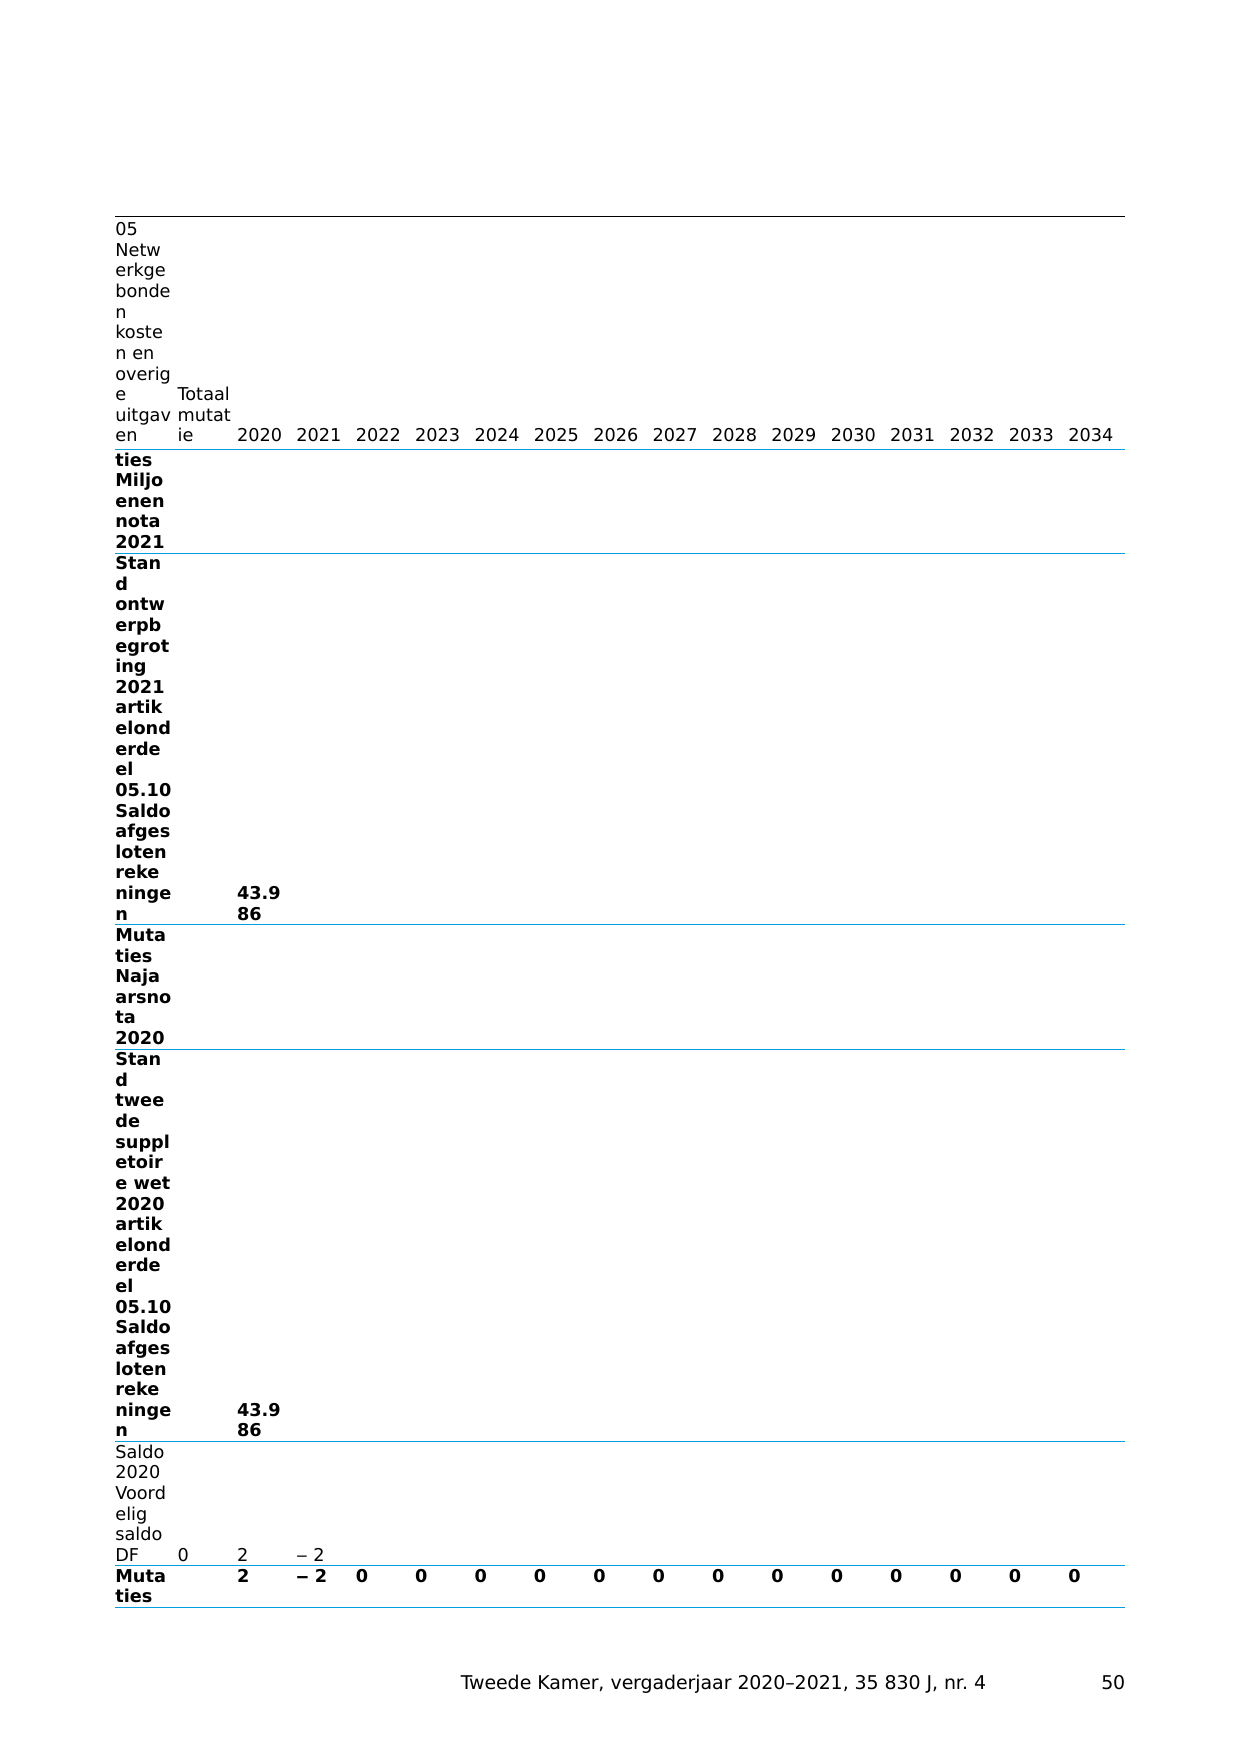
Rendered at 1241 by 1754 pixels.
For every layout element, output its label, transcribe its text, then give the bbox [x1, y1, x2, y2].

table_cell [234, 925, 293, 1049]
table_cell [1006, 1442, 1065, 1565]
table_cell Totaal mutatie [175, 217, 234, 449]
table_cell [1065, 1442, 1125, 1565]
table_cell 2029 [768, 217, 828, 449]
table_cell 0 [471, 1566, 531, 1607]
table_cell 2022 [353, 217, 412, 449]
table_cell [650, 450, 709, 553]
table_cell [590, 554, 649, 924]
table_cell [590, 1050, 649, 1441]
table_cell Saldo 2020 Voordelig saldo DF [115, 1442, 174, 1565]
table_cell 2034 [1065, 217, 1125, 449]
table_cell [828, 554, 887, 924]
table_cell 2023 [412, 217, 471, 449]
table_cell [768, 1050, 828, 1441]
table_cell [650, 1050, 709, 1441]
table_cell [887, 1442, 946, 1565]
table_cell [1065, 554, 1125, 924]
table_cell Mutaties Najaarsnota 2020 [115, 925, 174, 1049]
table_cell [768, 925, 828, 1049]
table_cell [650, 925, 709, 1049]
table_cell [887, 450, 946, 553]
table_cell [887, 1050, 946, 1441]
table_cell [471, 1050, 531, 1441]
table_cell 0 [175, 1442, 234, 1565]
table_cell [1065, 925, 1125, 1049]
table_cell [353, 450, 412, 553]
table_cell [828, 1442, 887, 1565]
table_cell [709, 450, 768, 553]
table_cell [175, 450, 234, 553]
table_cell 0 [650, 1566, 709, 1607]
table_cell [768, 554, 828, 924]
table_cell Stand tweede suppletoire wet 2020 artikelonderdeel 05.10 Saldo afgesloten rekeningen [115, 1050, 174, 1441]
table_cell ‒ 2 [293, 1566, 353, 1607]
table_cell 0 [768, 1566, 828, 1607]
table_cell 2025 [531, 217, 590, 449]
table_cell [293, 1050, 353, 1441]
table_cell [531, 1442, 590, 1565]
table_cell 0 [531, 1566, 590, 1607]
table_cell [293, 554, 353, 924]
table_cell [234, 450, 293, 553]
table_cell [887, 554, 946, 924]
table_cell [471, 925, 531, 1049]
table_cell [531, 1050, 590, 1441]
table_cell [471, 1442, 531, 1565]
table_cell [293, 450, 353, 553]
table_cell 0 [709, 1566, 768, 1607]
table_cell [709, 1050, 768, 1441]
table_cell 2020 [234, 217, 293, 449]
table_cell [1065, 450, 1125, 553]
table_cell [531, 925, 590, 1049]
table_cell 0 [590, 1566, 649, 1607]
table_cell [471, 450, 531, 553]
table_cell [650, 1442, 709, 1565]
table_cell 2030 [828, 217, 887, 449]
table_cell [175, 925, 234, 1049]
table_cell [650, 554, 709, 924]
table_cell [1006, 450, 1065, 553]
table_cell [353, 554, 412, 924]
table_cell 0 [353, 1566, 412, 1607]
table_cell [353, 925, 412, 1049]
table_cell 2021 [293, 217, 353, 449]
table_header Tabel 5 [115, 191, 1125, 216]
table_cell 0 [828, 1566, 887, 1607]
table_cell [412, 554, 471, 924]
table_cell [946, 1050, 1006, 1441]
table_cell [709, 1442, 768, 1565]
table_cell [353, 1050, 412, 1441]
table_cell [1006, 554, 1065, 924]
table_cell [412, 925, 471, 1049]
table_cell ties Miljoenennota 2021 [115, 450, 174, 553]
table_cell [709, 925, 768, 1049]
table_cell [709, 554, 768, 924]
table_cell [590, 1442, 649, 1565]
table_cell [293, 925, 353, 1049]
table_cell [946, 1442, 1006, 1565]
table_cell 2024 [471, 217, 531, 449]
table_cell 2026 [590, 217, 649, 449]
table_cell [590, 925, 649, 1049]
table_cell [412, 450, 471, 553]
table_cell 2027 [650, 217, 709, 449]
table_cell [412, 1050, 471, 1441]
table_cell [946, 450, 1006, 553]
table_cell [175, 1050, 234, 1441]
table_cell 2028 [709, 217, 768, 449]
table_cell [353, 1442, 412, 1565]
table_cell [887, 925, 946, 1049]
table_cell 43.986 [234, 554, 293, 924]
table_cell [471, 554, 531, 924]
table_cell [768, 1442, 828, 1565]
table_cell [1006, 925, 1065, 1049]
table_cell [175, 1566, 234, 1607]
table_cell 05 Netwerkgebonden kosten en overige uitgaven [115, 217, 174, 449]
table_cell 2031 [887, 217, 946, 449]
table_cell [412, 1442, 471, 1565]
table_cell Mutaties [115, 1566, 174, 1607]
table_cell [531, 450, 590, 553]
table_cell 0 [412, 1566, 471, 1607]
table_cell 0 [1006, 1566, 1065, 1607]
table_cell [175, 554, 234, 924]
table_cell [828, 1050, 887, 1441]
table_cell [531, 554, 590, 924]
table_cell [946, 554, 1006, 924]
table_cell 0 [887, 1566, 946, 1607]
table_cell 43.986 [234, 1050, 293, 1441]
table_cell 0 [946, 1566, 1006, 1607]
table_cell Stand ontwerpbegroting 2021 artikelonderdeel 05.10 Saldo afgesloten rekeningen [115, 554, 174, 924]
table_cell [768, 450, 828, 553]
table_cell [1065, 1050, 1125, 1441]
table_cell 2033 [1006, 217, 1065, 449]
table_cell 2032 [946, 217, 1006, 449]
table_cell [1006, 1050, 1065, 1441]
table_cell 0 [1065, 1566, 1125, 1607]
table_cell [590, 450, 649, 553]
table_cell [946, 925, 1006, 1049]
table_cell 2 [234, 1442, 293, 1565]
table_cell [828, 925, 887, 1049]
table_cell ‒ 2 [293, 1442, 353, 1565]
table_cell [828, 450, 887, 553]
table_cell 2 [234, 1566, 293, 1607]
